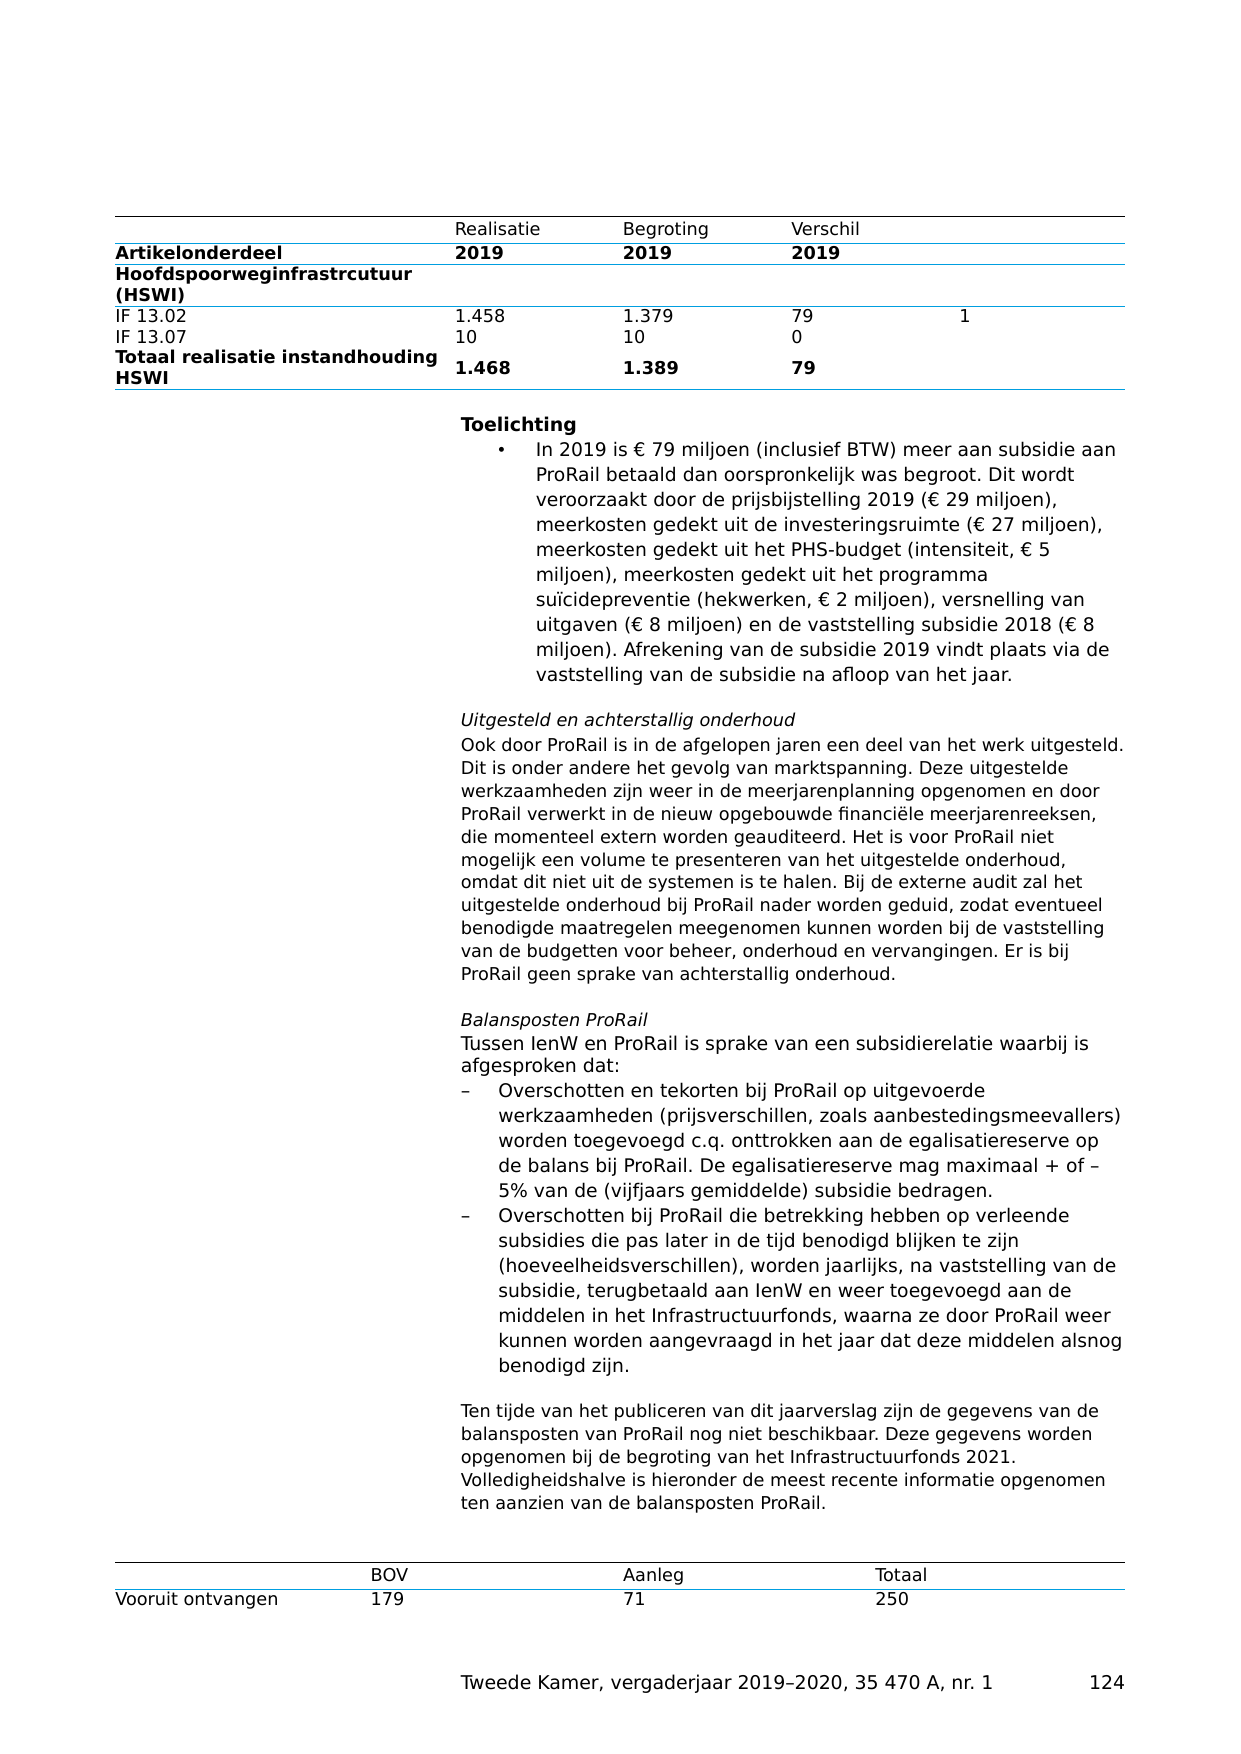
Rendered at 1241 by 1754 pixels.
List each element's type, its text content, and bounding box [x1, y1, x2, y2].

table_cell Verschil [788, 217, 956, 243]
table_cell [620, 265, 788, 306]
list Overschotten en tekorten bij ProRail op uitgevoerde werkzaamheden (prijsverschillen, zoals aanbestedingsmeevallers) worden toegevoegd c.q. onttrokken aan de egalisatiereserve op de balans bij ProRail. De egalisatiereserve mag maximaal + of – 5% van de (vijfjaars gemiddelde) subsidie bedragen. [461, 1077, 1125, 1202]
table_cell 1.389 [620, 348, 788, 389]
table_cell 2019 [620, 244, 788, 264]
table_cell 79 [788, 348, 956, 389]
table_cell 79 [788, 307, 956, 327]
table_cell IF 13.02 [115, 307, 283, 327]
table_cell [956, 265, 1125, 306]
table_cell 1.468 [452, 348, 620, 389]
text Tussen IenW en ProRail is sprake van een subsidierelatie waarbij is afgesproken dat: [461, 1033, 1125, 1077]
table_cell Aanleg [620, 1563, 872, 1588]
table_cell 71 [620, 1590, 872, 1610]
table_cell Begroting [620, 217, 788, 243]
table_cell 1.379 [620, 307, 788, 327]
table_cell Vooruit ontvangen [115, 1590, 367, 1610]
text Ten tijde van het publiceren van dit jaarverslag zijn de gegevens van de balansposten van ProRail nog niet beschikbaar. Deze gegevens worden opgenomen bij de begroting van het Infrastructuurfonds 2021. Volledigheidshalve is hieronder de meest recente informatie opgenomen ten aanzien van de balansposten ProRail. [461, 1399, 1125, 1514]
text Ook door ProRail is in de afgelopen jaren een deel van het werk uitgesteld. Dit is onder andere het gevolg van marktspanning. Deze uitgestelde werkzaamheden zijn weer in de meerjarenplanning opgenomen en door ProRail verwerkt in de nieuw opgebouwde financiële meerjarenreeksen, die momenteel extern worden geauditeerd. Het is voor ProRail niet mogelijk een volume te presenteren van het uitgestelde onderhoud, omdat dit niet uit de systemen is te halen. Bij de externe audit zal het uitgestelde onderhoud bij ProRail nader worden geduid, zodat eventueel benodigde maatregelen meegenomen kunnen worden bij de vaststelling van de budgetten voor beheer, onderhoud en vervangingen. Er is bij ProRail geen sprake van achterstallig onderhoud. [461, 733, 1125, 985]
table_cell 250 [872, 1590, 1125, 1610]
table_cell [283, 217, 452, 243]
table_cell Hoofdspoorweginfrastrcutuur (HSWI) [115, 265, 452, 306]
text Toelichting [461, 414, 1125, 436]
table_cell 179 [368, 1590, 620, 1610]
table_cell [115, 1563, 367, 1588]
table_cell Totaal [872, 1563, 1125, 1588]
table_cell 10 [620, 327, 788, 347]
list In 2019 is € 79 miljoen (inclusief BTW) meer aan subsidie aan ProRail betaald dan oorspronkelijk was begroot. Dit wordt veroorzaakt door de prijsbijstelling 2019 (€ 29 miljoen), meerkosten gedekt uit de investeringsruimte (€ 27 miljoen), meerkosten gedekt uit het PHS-budget (intensiteit, € 5 miljoen), meerkosten gedekt uit het programma suïcidepreventie (hekwerken, € 2 miljoen), versnelling van uitgaven (€ 8 miljoen) en de vaststelling subsidie 2018 (€ 8 miljoen). Afrekening van de subsidie 2019 vindt plaats via de vaststelling van de subsidie na afloop van het jaar. [498, 436, 1125, 686]
table_header Realisatie instandhouding ProRail (bedragen x € 1 miljoen) [115, 191, 1125, 216]
table_cell 1.458 [452, 307, 620, 327]
text Balansposten ProRail [461, 1008, 1125, 1031]
table_cell Totaal realisatie instandhouding HSWI [115, 348, 452, 389]
table_cell [283, 307, 452, 327]
table_cell [788, 265, 956, 306]
list Overschotten bij ProRail die betrekking hebben op verleende subsidies die pas later in de tijd benodigd blijken te zijn (hoeveelheidsverschillen), worden jaarlijks, na vaststelling van de subsidie, terugbetaald aan IenW en weer toegevoegd aan de middelen in het Infrastructuurfonds, waarna ze door ProRail weer kunnen worden aangevraagd in het jaar dat deze middelen alsnog benodigd zijn. [461, 1202, 1125, 1377]
table_cell 0 [788, 327, 956, 347]
table_cell 1 [956, 307, 1125, 327]
table_cell [956, 327, 1125, 347]
table_cell [452, 265, 620, 306]
table_cell 2019 [788, 244, 956, 264]
table_cell [115, 217, 283, 243]
table_cell Realisatie [452, 217, 620, 243]
table_cell [956, 348, 1125, 389]
table_cell IF 13.07 [115, 327, 283, 347]
table_cell Artikelonderdeel [115, 244, 452, 264]
table_cell [283, 327, 452, 347]
table_cell 2019 [452, 244, 620, 264]
text Uitgesteld en achterstallig onderhoud [461, 708, 1125, 731]
table_cell 10 [452, 327, 620, 347]
table_cell [956, 244, 1125, 264]
table_header Balansposten ProRail (bedragen x € 1 miljoen) [115, 1537, 1125, 1562]
table_cell BOV [368, 1563, 620, 1588]
table_cell [956, 217, 1125, 243]
